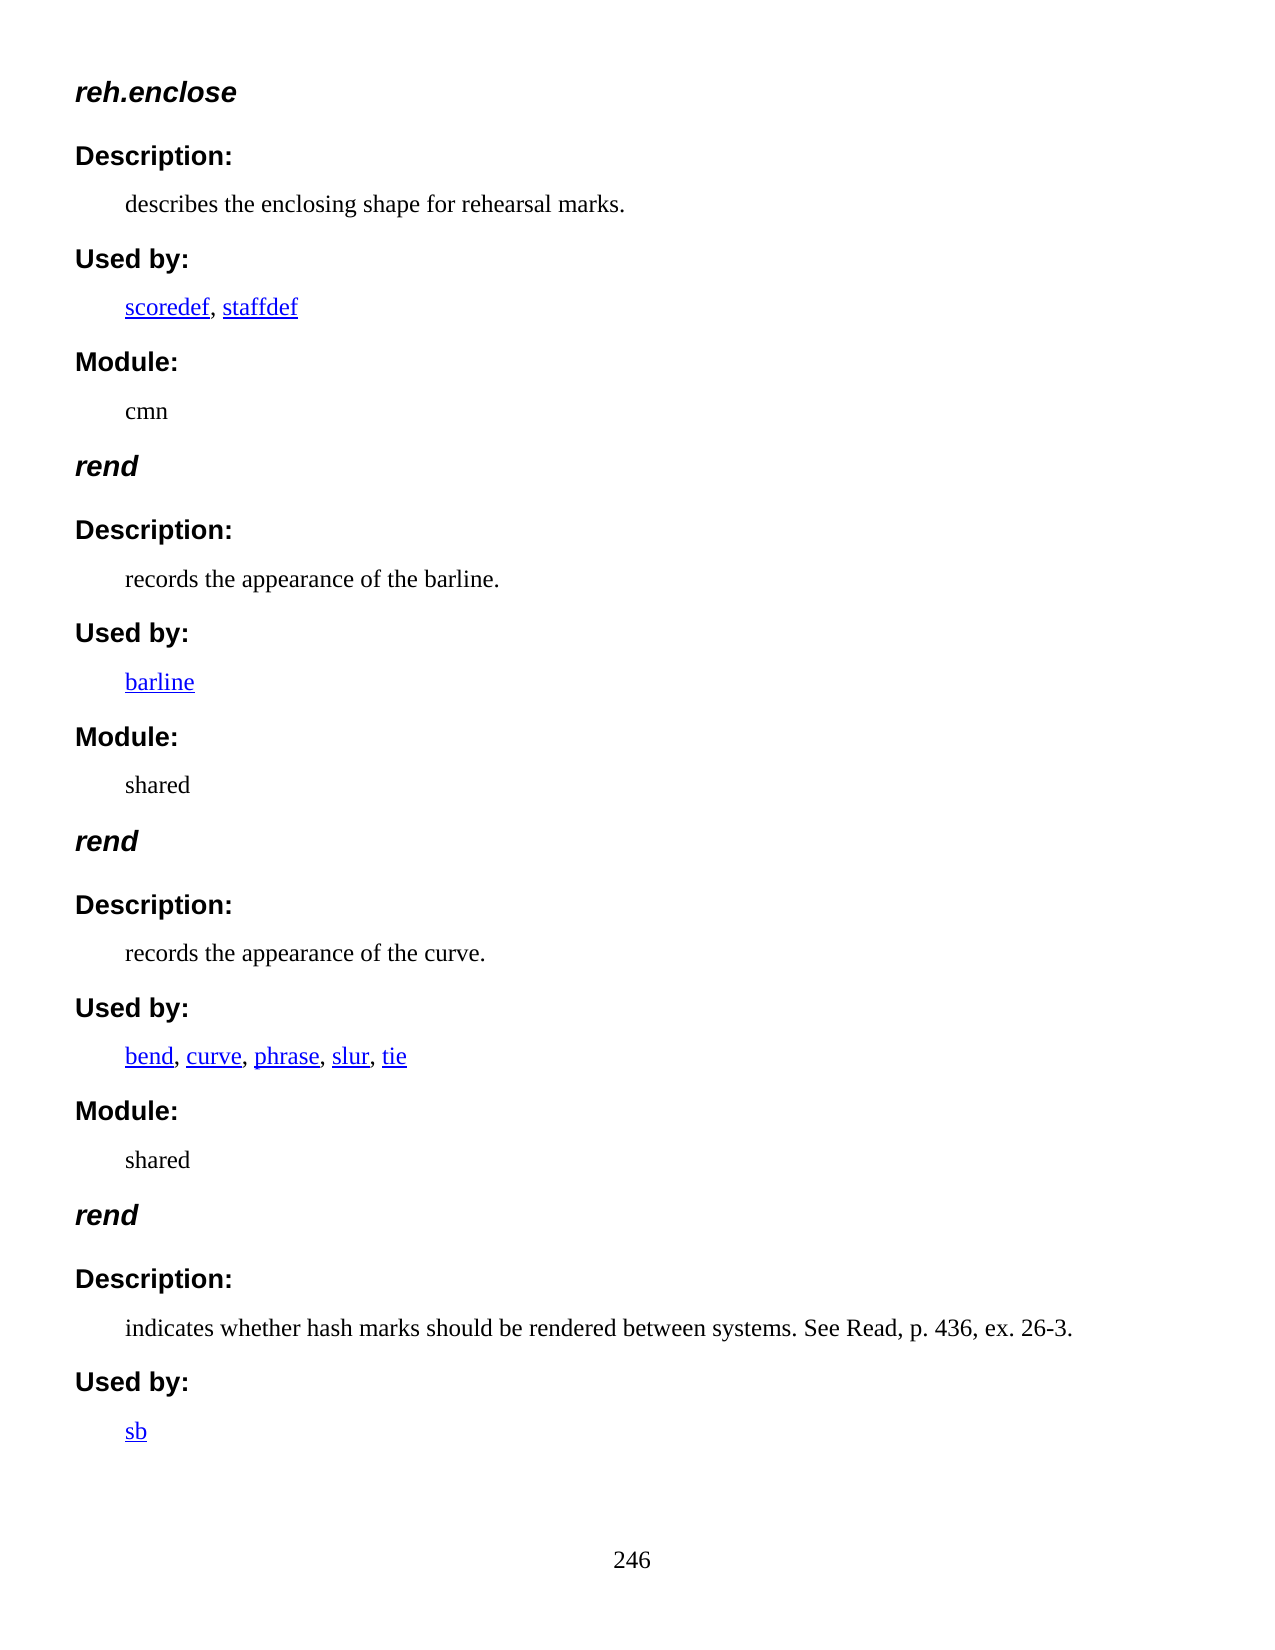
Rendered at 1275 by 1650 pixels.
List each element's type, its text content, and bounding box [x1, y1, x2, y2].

subtitle Used by: [75, 243, 1200, 274]
text sb [75, 1416, 1200, 1445]
text scoredef, staffdef [75, 292, 1200, 321]
subtitle Module: [75, 346, 1200, 377]
subtitle Used by: [75, 1366, 1200, 1398]
text cmn [75, 396, 1200, 424]
text records the appearance of the barline. [75, 564, 1200, 592]
subtitle reh.enclose [75, 75, 1200, 108]
text records the appearance of the curve. [75, 938, 1200, 967]
subtitle rend [75, 1198, 1200, 1232]
subtitle Description: [75, 140, 1200, 171]
subtitle rend [75, 824, 1200, 857]
subtitle Module: [75, 721, 1200, 752]
subtitle Description: [75, 889, 1200, 920]
subtitle Module: [75, 1095, 1200, 1126]
text barline [75, 667, 1200, 696]
subtitle Description: [75, 514, 1200, 546]
subtitle Used by: [75, 992, 1200, 1023]
subtitle Used by: [75, 617, 1200, 649]
text bend, curve, phrase, slur, tie [75, 1041, 1200, 1070]
text describes the enclosing shape for rehearsal marks. [75, 189, 1200, 218]
subtitle rend [75, 449, 1200, 483]
text shared [75, 1145, 1200, 1173]
subtitle Description: [75, 1263, 1200, 1294]
text shared [75, 770, 1200, 799]
text indicates whether hash marks should be rendered between systems. See Read, p. 436, ex. 26-3. [75, 1313, 1200, 1341]
